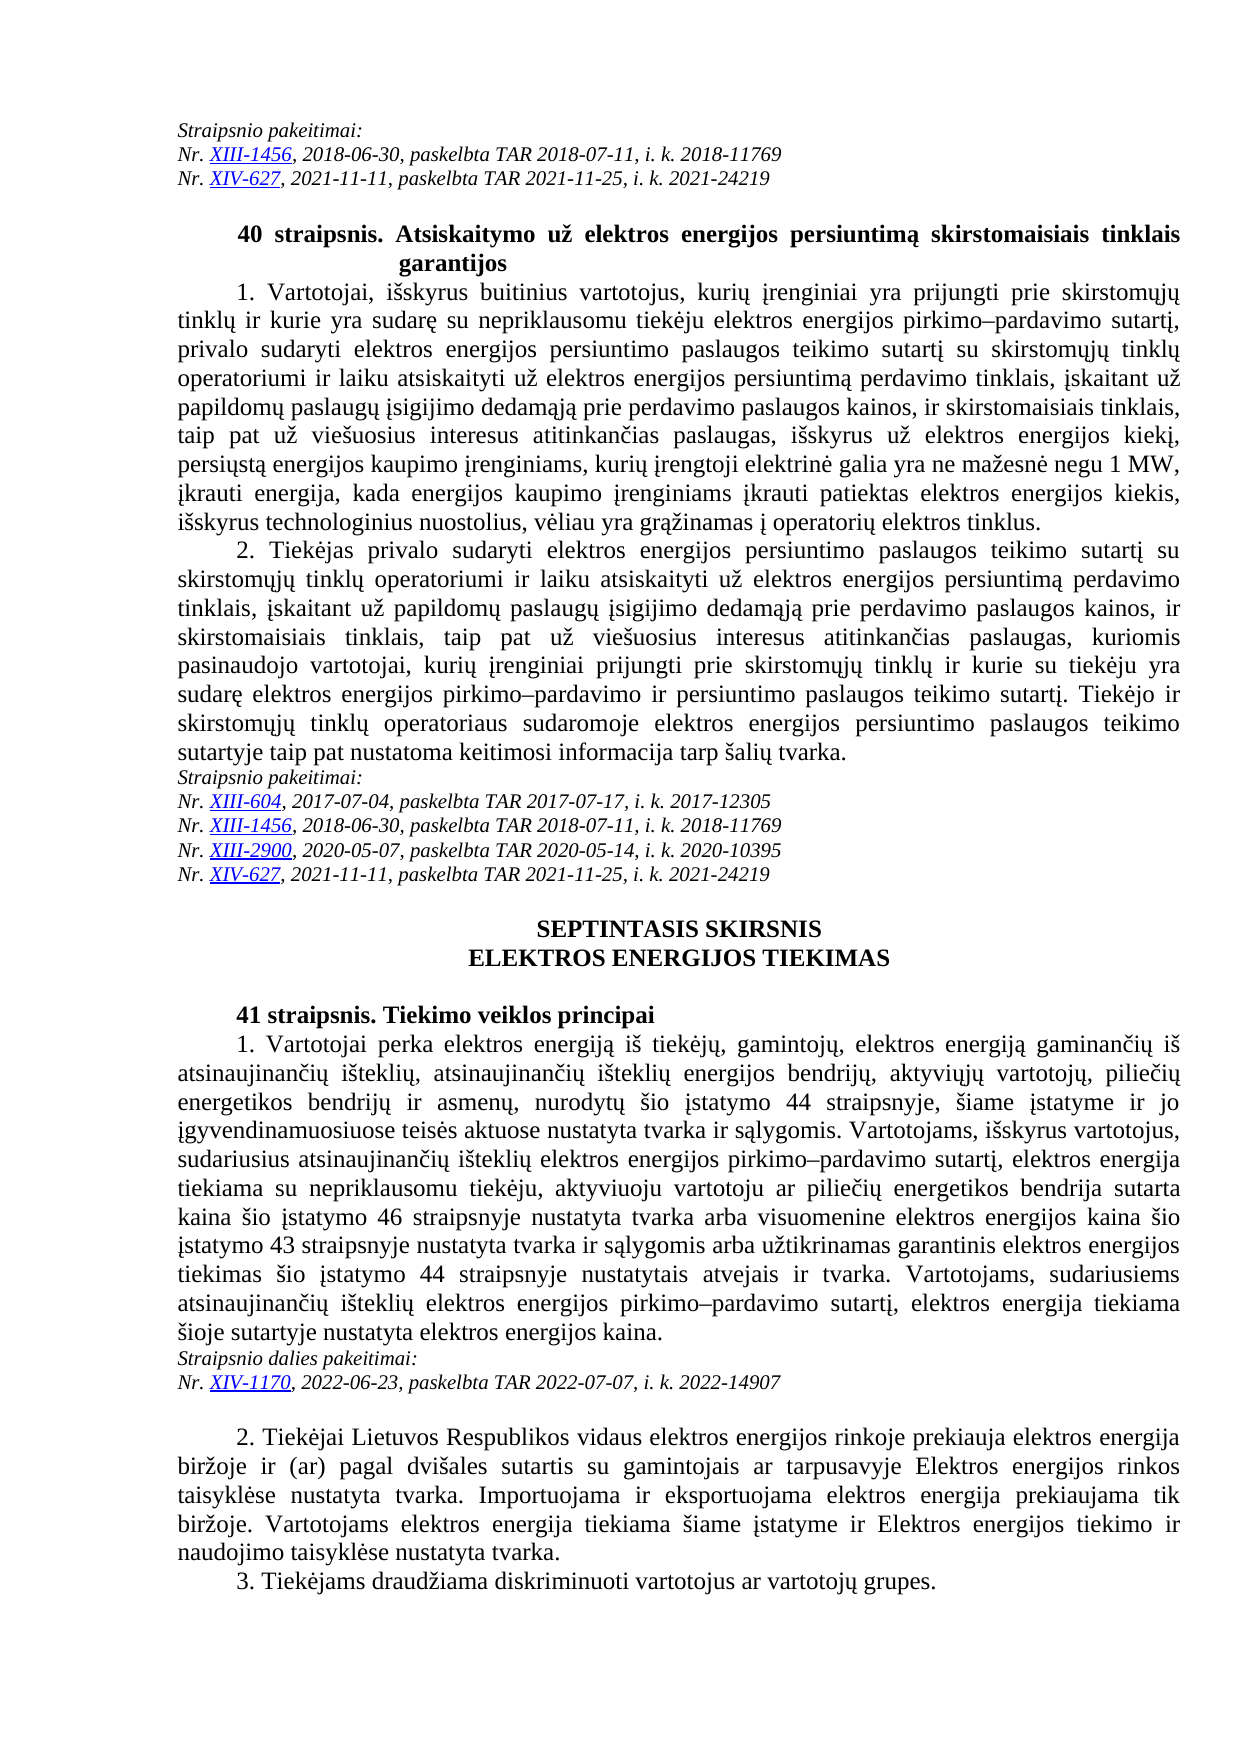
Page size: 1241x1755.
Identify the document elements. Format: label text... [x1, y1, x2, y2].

text ELEKTROS ENERGIJOS TIEKIMAS [177, 943, 1181, 972]
text Nr. XIII-604, 2017-07-04, paskelbta TAR 2017-07-17, i. k. 2017-12305 [177, 789, 1181, 813]
text Nr. XIII-1456, 2018-06-30, paskelbta TAR 2018-07-11, i. k. 2018-11769 [177, 142, 1181, 166]
text 41 straipsnis. Tiekimo veiklos principai [177, 1001, 1181, 1029]
text 1. Vartotojai perka elektros energiją iš tiekėjų, gamintojų, elektros energiją gaminančių iš atsinaujinančių išteklių, atsinaujinančių išteklių energijos bendrijų, aktyviųjų vartotojų, piliečių energetikos bendrijų ir asmenų, nurodytų šio įstatymo 44 straipsnyje, šiame įstatyme ir jo įgyvendinamuosiuose teisės aktuose nustatyta tvarka ir sąlygomis. Vartotojams, išskyrus vartotojus, sudariusius atsinaujinančių išteklių elektros energijos pirkimo–pardavimo sutartį, elektros energija tiekiama su nepriklausomu tiekėju, aktyviuoju vartotoju ar piliečių energetikos bendrija sutarta kaina šio įstatymo 46 straipsnyje nustatyta tvarka arba visuomenine elektros energijos kaina šio įstatymo 43 straipsnyje nustatyta tvarka ir sąlygomis arba užtikrinamas garantinis elektros energijos tiekimas šio įstatymo 44 straipsnyje nustatytais atvejais ir tvarka. Vartotojams, sudariusiems atsinaujinančių išteklių elektros energijos pirkimo–pardavimo sutartį, elektros energija tiekiama šioje sutartyje nustatyta elektros energijos kaina. [177, 1029, 1181, 1346]
text Straipsnio pakeitimai: [177, 118, 1181, 142]
text Nr. XIV-627, 2021-11-11, paskelbta TAR 2021-11-25, i. k. 2021-24219 [177, 862, 1181, 886]
text 2. Tiekėjai Lietuvos Respublikos vidaus elektros energijos rinkoje prekiauja elektros energija biržoje ir (ar) pagal dvišales sutartis su gamintojais ar tarpusavyje Elektros energijos rinkos taisyklėse nustatyta tvarka. Importuojama ir eksportuojama elektros energija prekiaujama tik biržoje. Vartotojams elektros energija tiekiama šiame įstatyme ir Elektros energijos tiekimo ir naudojimo taisyklėse nustatyta tvarka. [177, 1422, 1181, 1566]
text 3. Tiekėjams draudžiama diskriminuoti vartotojus ar vartotojų grupes. [177, 1566, 1181, 1595]
text Straipsnio dalies pakeitimai: [177, 1346, 1181, 1370]
text Nr. XIV-1170, 2022-06-23, paskelbta TAR 2022-07-07, i. k. 2022-14907 [177, 1370, 1181, 1394]
text 1. Vartotojai, išskyrus buitinius vartotojus, kurių įrenginiai yra prijungti prie skirstomųjų tinklų ir kurie yra sudarę su nepriklausomu tiekėju elektros energijos pirkimo–pardavimo sutartį, privalo sudaryti elektros energijos persiuntimo paslaugos teikimo sutartį su skirstomųjų tinklų operatoriumi ir laiku atsiskaityti už elektros energijos persiuntimą perdavimo tinklais, įskaitant už papildomų paslaugų įsigijimo dedamąją prie perdavimo paslaugos kainos, ir skirstomaisiais tinklais, taip pat už viešuosius interesus atitinkančias paslaugas, išskyrus už elektros energijos kiekį, persiųstą energijos kaupimo įrenginiams, kurių įrengtoji elektrinė galia yra ne mažesnė negu 1 MW, įkrauti energija, kada energijos kaupimo įrenginiams įkrauti patiektas elektros energijos kiekis, išskyrus technologinius nuostolius, vėliau yra grąžinamas į operatorių elektros tinklus. [177, 277, 1181, 535]
text Straipsnio pakeitimai: [177, 765, 1181, 789]
text SEPTINTASIS SKIRSNIS [177, 914, 1181, 943]
text Nr. XIII-2900, 2020-05-07, paskelbta TAR 2020-05-14, i. k. 2020-10395 [177, 837, 1181, 862]
text 40 straipsnis. Atsiskaitymo už elektros energijos persiuntimą skirstomaisiais tinklais garantijos [237, 219, 1181, 277]
text Nr. XIII-1456, 2018-06-30, paskelbta TAR 2018-07-11, i. k. 2018-11769 [177, 813, 1181, 837]
text 2. Tiekėjas privalo sudaryti elektros energijos persiuntimo paslaugos teikimo sutartį su skirstomųjų tinklų operatoriumi ir laiku atsiskaityti už elektros energijos persiuntimą perdavimo tinklais, įskaitant už papildomų paslaugų įsigijimo dedamąją prie perdavimo paslaugos kainos, ir skirstomaisiais tinklais, taip pat už viešuosius interesus atitinkančias paslaugas, kuriomis pasinaudojo vartotojai, kurių įrenginiai prijungti prie skirstomųjų tinklų ir kurie su tiekėju yra sudarę elektros energijos pirkimo–pardavimo ir persiuntimo paslaugos teikimo sutartį. Tiekėjo ir skirstomųjų tinklų operatoriaus sudaromoje elektros energijos persiuntimo paslaugos teikimo sutartyje taip pat nustatoma keitimosi informacija tarp šalių tvarka. [177, 535, 1181, 765]
text Nr. XIV-627, 2021-11-11, paskelbta TAR 2021-11-25, i. k. 2021-24219 [177, 166, 1181, 190]
